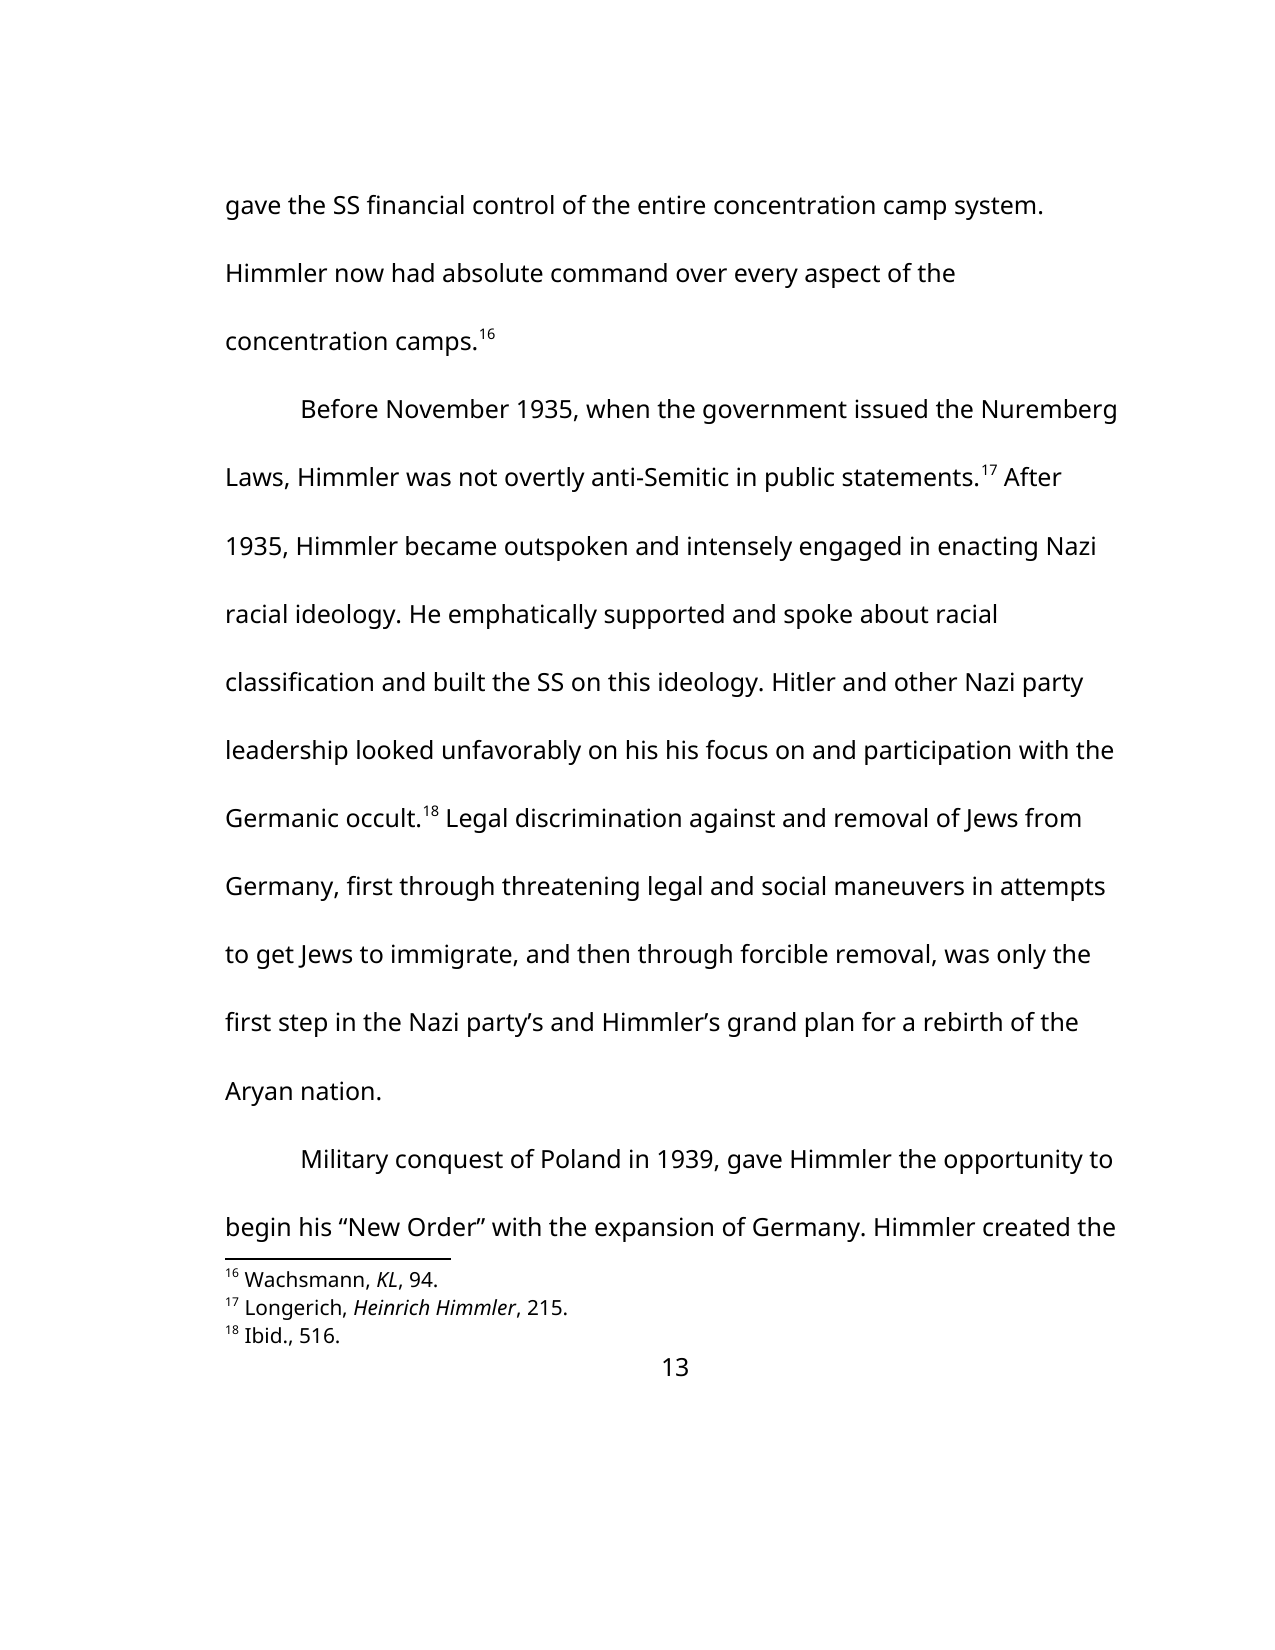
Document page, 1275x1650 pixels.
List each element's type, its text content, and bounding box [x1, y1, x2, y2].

text Wachsmann, KL, 94. [225, 1265, 1125, 1293]
text Before November 1935, when the government issued the Nuremberg Laws, Himmler was not overtly anti-Semitic in public statements. After 1935, Himmler became outspoken and intensely engaged in enacting Nazi racial ideology. He emphatically supported and spoke about racial classification and built the SS on this ideology. Hitler and other Nazi party leadership looked unfavorably on his his focus on and participation with the Germanic occult. Legal discrimination against and removal of Jews from Germany, first through threatening legal and social maneuvers in attempts to get Jews to immigrate, and then through forcible removal, was only the first step in the Nazi party’s and Himmler’s grand plan for a rebirth of the Aryan nation. [225, 392, 1125, 1107]
text Ibid., 516. [225, 1322, 1125, 1350]
text gave the SS financial control of the entire concentration camp system. Himmler now had absolute command over every aspect of the concentration camps. [225, 187, 1125, 358]
text Military conquest of Poland in 1939, gave Himmler the opportunity to begin his “New Order” with the expansion of Germany. Himmler created the [225, 1141, 1125, 1243]
text Longerich, Heinrich Himmler, 215. [225, 1293, 1125, 1322]
